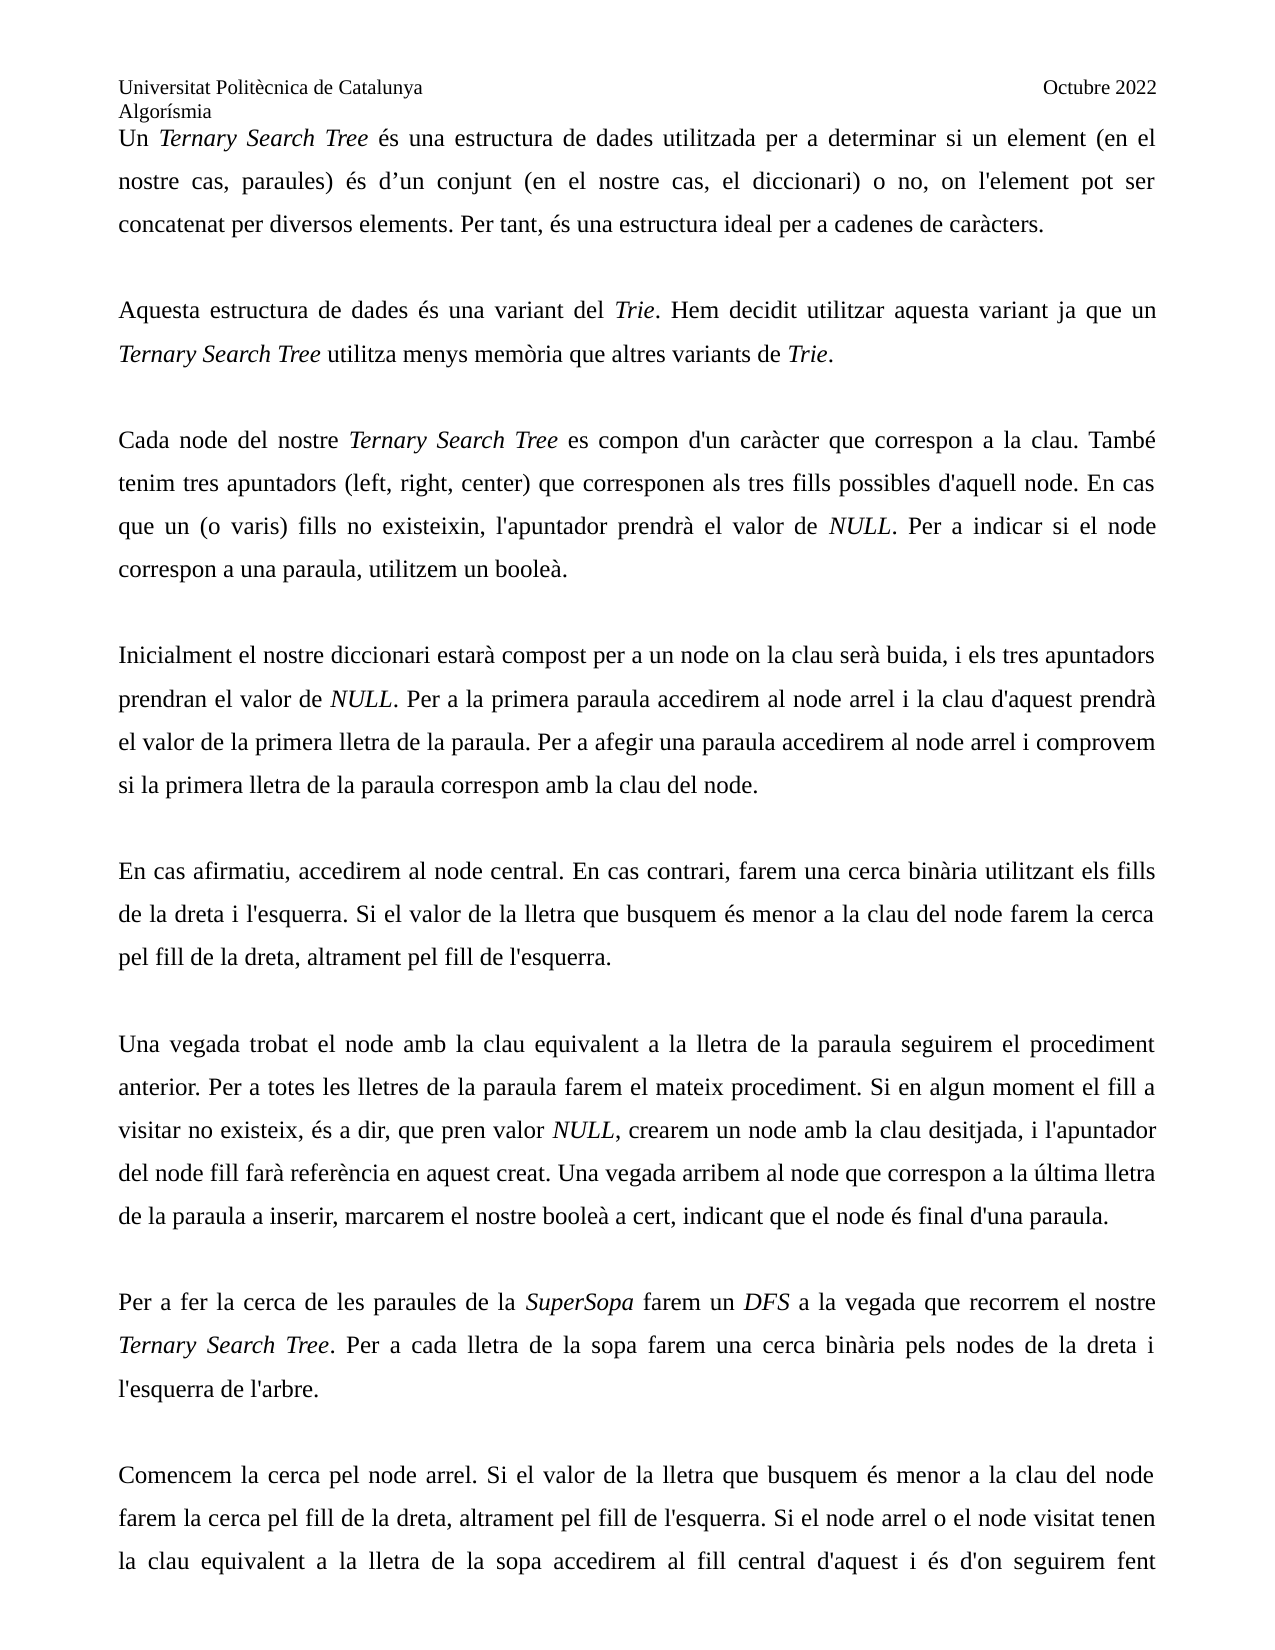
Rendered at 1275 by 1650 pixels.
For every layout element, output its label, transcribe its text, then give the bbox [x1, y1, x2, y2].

text Per a fer la cerca de les paraules de la SuperSopa farem un DFS a la vegada que recorrem el nostre Ternary Search Tree. Per a cada lletra de la sopa farem una cerca binària pels nodes de la dreta i l'esquerra de l'arbre. [118, 1287, 1157, 1402]
text Cada node del nostre Ternary Search Tree es compon d'un caràcter que correspon a la clau. També tenim tres apuntadors (left, right, center) que corresponen als tres fills possibles d'aquell node. En cas que un (o varis) fills no existeixin, l'apuntador prendrà el valor de NULL. Per a indicar si el node correspon a una paraula, utilitzem un booleà. [118, 425, 1157, 583]
text Comencem la cerca pel node arrel. Si el valor de la lletra que busquem és menor a la clau del node farem la cerca pel fill de la dreta, altrament pel fill de l'esquerra. Si el node arrel o el node visitat tenen la clau equivalent a la lletra de la sopa accedirem al fill central d'aquest i és d'on seguirem fent [118, 1460, 1157, 1575]
text En cas afirmatiu, accedirem al node central. En cas contrari, farem una cerca binària utilitzant els fills de la dreta i l'esquerra. Si el valor de la lletra que busquem és menor a la clau del node farem la cerca pel fill de la dreta, altrament pel fill de l'esquerra. [118, 856, 1157, 971]
text Aquesta estructura de dades és una variant del Trie. Hem decidit utilitzar aquesta variant ja que un Ternary Search Tree utilitza menys memòria que altres variants de Trie. [118, 296, 1157, 367]
text Inicialment el nostre diccionari estarà compost per a un node on la clau serà buida, i els tres apuntadors prendran el valor de NULL. Per a la primera paraula accedirem al node arrel i la clau d'aquest prendrà el valor de la primera lletra de la paraula. Per a afegir una paraula accedirem al node arrel i comprovem si la primera lletra de la paraula correspon amb la clau del node. [118, 641, 1157, 799]
text Una vegada trobat el node amb la clau equivalent a la lletra de la paraula seguirem el procediment anterior. Per a totes les lletres de la paraula farem el mateix procediment. Si en algun moment el fill a visitar no existeix, és a dir, que pren valor NULL, crearem un node amb la clau desitjada, i l'apuntador del node fill farà referència en aquest creat. Una vegada arribem al node que correspon a la última lletra de la paraula a inserir, marcarem el nostre booleà a cert, indicant que el node és final d'una paraula. [118, 1029, 1157, 1230]
text Un Ternary Search Tree és una estructura de dades utilitzada per a determinar si un element (en el nostre cas, paraules) és d’un conjunt (en el nostre cas, el diccionari) o no, on l'element pot ser concatenat per diversos elements. Per tant, és una estructura ideal per a cadenes de caràcters. [118, 123, 1157, 238]
